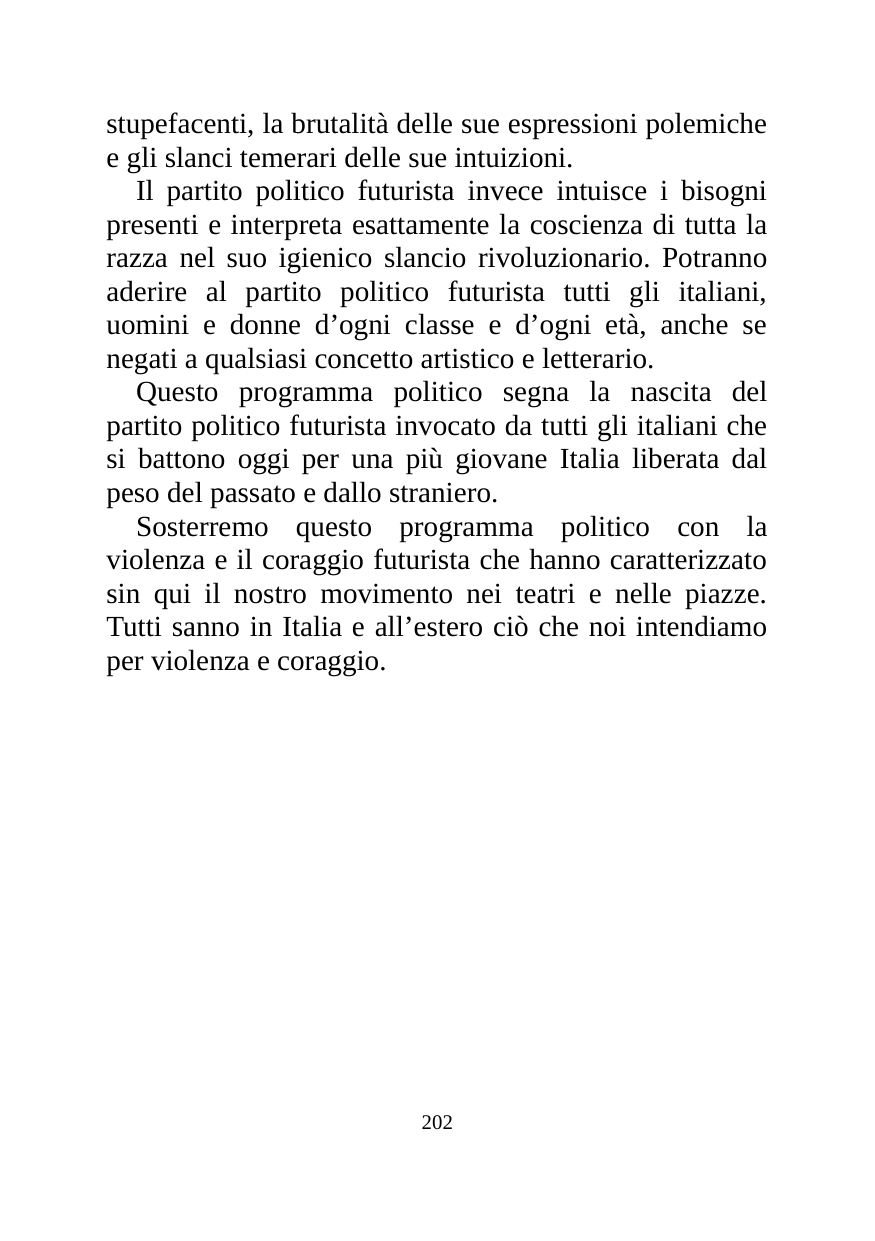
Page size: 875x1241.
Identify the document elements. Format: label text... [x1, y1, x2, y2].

text Questo programma politico segna la nascita del partito politico futurista invocato da tutti gli italiani che si battono oggi per una più giovane Italia liberata dal peso del passato e dallo straniero. [106, 374, 768, 509]
text stupefacenti, la brutalità delle sue espressioni polemiche e gli slanci temerari delle sue intuizioni. [106, 106, 768, 173]
text Il partito politico futurista invece intuisce i bisogni presenti e interpreta esattamente la coscienza di tutta la razza nel suo igienico slancio rivoluzionario. Potranno aderire al partito politico futurista tutti gli italiani, uomini e donne d’ogni classe e d’ogni età, anche se negati a qualsiasi concetto artistico e letterario. [106, 173, 768, 374]
text Sosterremo questo programma politico con la violenza e il coraggio futurista che hanno caratterizzato sin qui il nostro movimento nei teatri e nelle piazze. Tutti sanno in Italia e all’estero ciò che noi intendiamo per violenza e coraggio. [106, 509, 768, 676]
